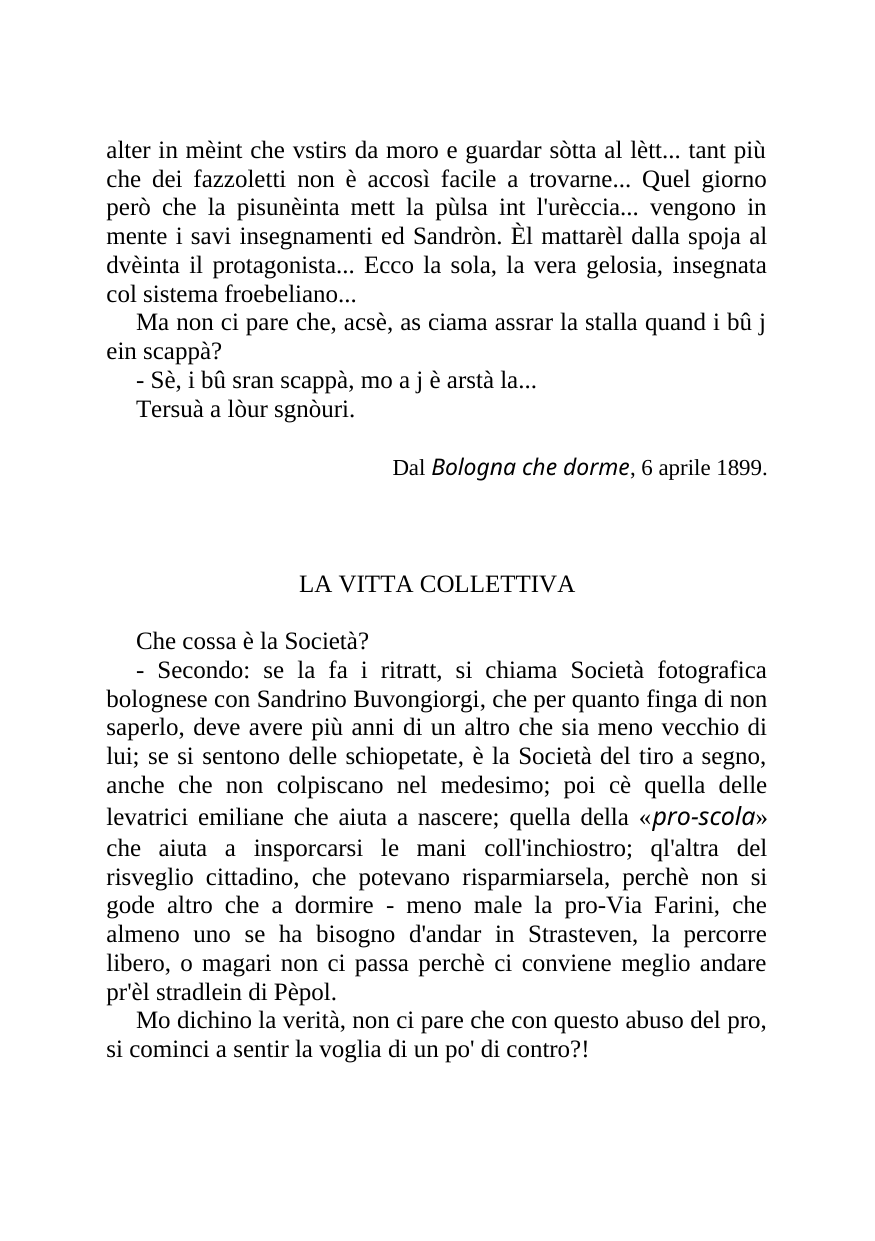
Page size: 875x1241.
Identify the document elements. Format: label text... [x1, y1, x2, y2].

text - Sè, i bû sran scappà, mo a j è arstà la... [106, 365, 768, 394]
text Tersuà a lòur sgnòuri. [106, 394, 768, 422]
text Mo dichino la verità, non ci pare che con questo abuso del pro, si cominci a sentir la voglia di un po' di contro?! [106, 1005, 768, 1063]
text LA VITTA COLLETTIVA [106, 569, 768, 597]
text - Secondo: se la fa i ritratt, si chiama Società fotografica bolognese con Sandrino Buvongiorgi, che per quanto finga di non saperlo, deve avere più anni di un altro che sia meno vecchio di lui; se si sentono delle schiopetate, è la Società del tiro a segno, anche che non colpiscano nel medesimo; poi cè quella delle levatrici emiliane che aiuta a nascere; quella della «pro-scola» che aiuta a insporcarsi le mani coll'inchiostro; ql'altra del risveglio cittadino, che potevano risparmiarsela, perchè non si gode altro che a dormire - meno male la pro-Via Farini, che almeno uno se ha bisogno d'andar in Strasteven, la percorre libero, o magari non ci passa perchè ci conviene meglio andare pr'èl stradlein di Pèpol. [106, 655, 768, 1005]
text alter in mèint che vstirs da moro e guardar sòtta al lètt... tant più che dei fazzoletti non è accosì facile a trovarne... Quel giorno però che la pisunèinta mett la pùlsa int l'urèccia... vengono in mente i savi insegnamenti ed Sandròn. Èl mattarèl dalla spoja al dvèinta il protagonista... Ecco la sola, la vera gelosia, insegnata col sistema froebeliano... [106, 135, 768, 307]
text Che cossa è la Società? [106, 626, 768, 655]
text Dal Bologna che dorme, 6 aprile 1899. [106, 451, 768, 482]
text Ma non ci pare che, acsè, as ciama assrar la stalla quand i bû j ein scappà? [106, 307, 768, 365]
